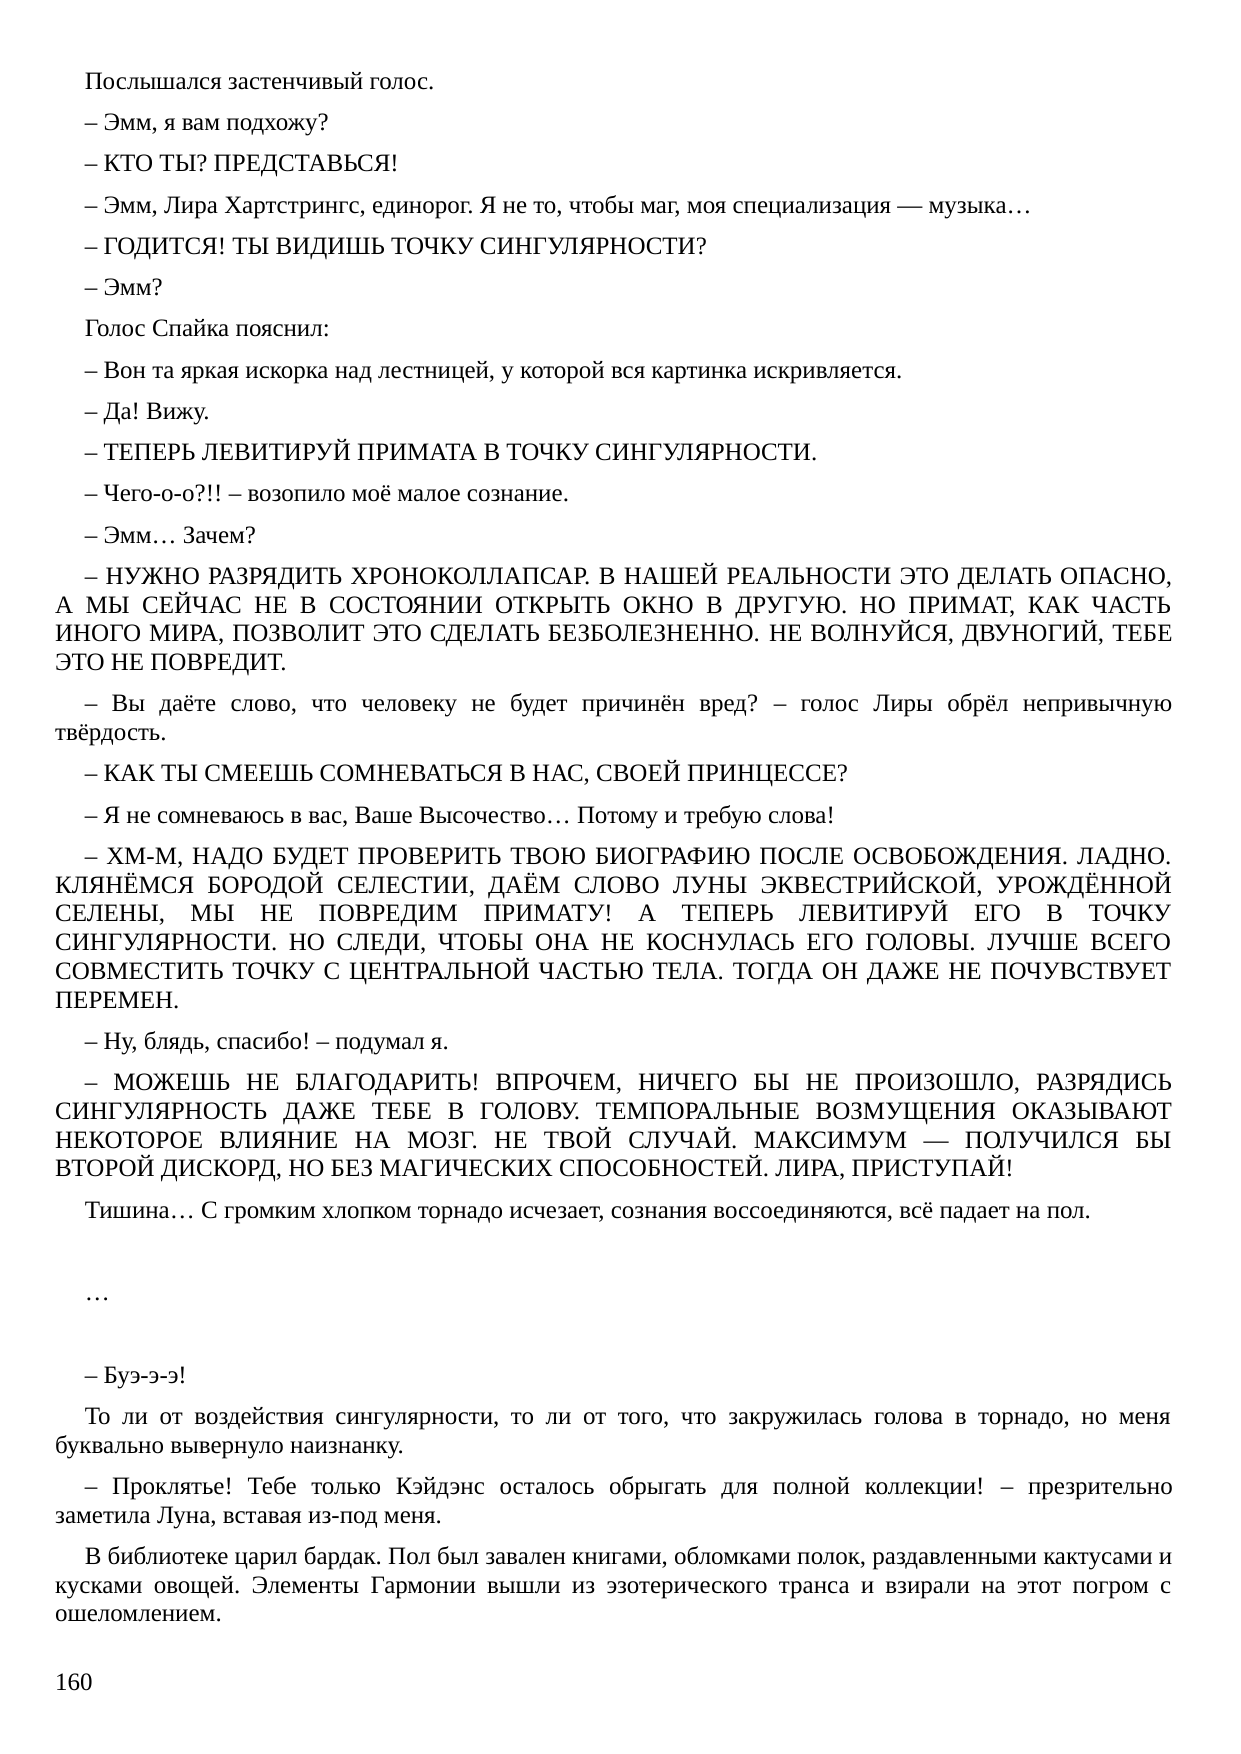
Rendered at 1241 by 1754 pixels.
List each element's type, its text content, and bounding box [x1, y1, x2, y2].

text – Проклятье! Тебе только Кэйдэнс осталось обрыгать для полной коллекции! – презрительно заметила Луна, вставая из-под меня. [55, 1471, 1173, 1528]
text – Эмм… Зачем? [55, 520, 1173, 548]
text – Да! Вижу. [55, 396, 1173, 425]
text – Эмм? [55, 272, 1173, 301]
text – НУЖНО РАЗРЯДИТЬ ХРОНОКОЛЛАПСАР. В НАШЕЙ РЕАЛЬНОСТИ ЭТО ДЕЛАТЬ ОПАСНО, А МЫ СЕЙЧАС НЕ В СОСТОЯНИИ ОТКРЫТЬ ОКНО В ДРУГУЮ. НО ПРИМАТ, КАК ЧАСТЬ ИНОГО МИРА, ПОЗВОЛИТ ЭТО СДЕЛАТЬ БЕЗБОЛЕЗНЕННО. НЕ ВОЛНУЙСЯ, ДВУНОГИЙ, ТЕБЕ ЭТО НЕ ПОВРЕДИТ. [55, 561, 1173, 676]
text – МОЖЕШЬ НЕ БЛАГОДАРИТЬ! ВПРОЧЕМ, НИЧЕГО БЫ НЕ ПРОИЗОШЛО, РАЗРЯДИСЬ СИНГУЛЯРНОСТЬ ДАЖЕ ТЕБЕ В ГОЛОВУ. ТЕМПОРАЛЬНЫЕ ВОЗМУЩЕНИЯ ОКАЗЫВАЮТ НЕКОТОРОЕ ВЛИЯНИЕ НА МОЗГ. НЕ ТВОЙ СЛУЧАЙ. МАКСИМУМ — ПОЛУЧИЛСЯ БЫ ВТОРОЙ ДИСКОРД, НО БЕЗ МАГИЧЕСКИХ СПОСОБНОСТЕЙ. ЛИРА, ПРИСТУПАЙ! [55, 1067, 1173, 1182]
text – Чего-о-о?!! – возопило моё малое сознание. [55, 478, 1173, 507]
text – ХМ-М, НАДО БУДЕТ ПРОВЕРИТЬ ТВОЮ БИОГРАФИЮ ПОСЛЕ ОСВОБОЖДЕНИЯ. ЛАДНО. КЛЯНЁМСЯ БОРОДОЙ СЕЛЕСТИИ, ДАЁМ СЛОВО ЛУНЫ ЭКВЕСТРИЙСКОЙ, УРОЖДЁННОЙ СЕЛЕНЫ, МЫ НЕ ПОВРЕДИМ ПРИМАТУ! А ТЕПЕРЬ ЛЕВИТИРУЙ ЕГО В ТОЧКУ СИНГУЛЯРНОСТИ. НО СЛЕДИ, ЧТОБЫ ОНА НЕ КОСНУЛАСЬ ЕГО ГОЛОВЫ. ЛУЧШЕ ВСЕГО СОВМЕСТИТЬ ТОЧКУ С ЦЕНТРАЛЬНОЙ ЧАСТЬЮ ТЕЛА. ТОГДА ОН ДАЖЕ НЕ ПОЧУВСТВУЕТ ПЕРЕМЕН. [55, 841, 1173, 1013]
text – КАК ТЫ СМЕЕШЬ СОМНЕВАТЬСЯ В НАС, СВОЕЙ ПРИНЦЕССЕ? [55, 758, 1173, 787]
text … [55, 1277, 1173, 1306]
text – Вы даёте слово, что человеку не будет причинён вред? – голос Лиры обрёл непривычную твёрдость. [55, 688, 1173, 746]
text Тишина… С громким хлопком торнадо исчезает, сознания воссоединяются, всё падает на пол. [55, 1195, 1173, 1223]
text – ТЕПЕРЬ ЛЕВИТИРУЙ ПРИМАТА В ТОЧКУ СИНГУЛЯРНОСТИ. [55, 437, 1173, 466]
text – Вон та яркая искорка над лестницей, у которой вся картинка искривляется. [55, 355, 1173, 383]
text – Я не сомневаюсь в вас, Ваше Высочество… Потому и требую слова! [55, 800, 1173, 828]
text Голос Спайка пояснил: [55, 313, 1173, 342]
text – Ну, блядь, спасибо! – подумал я. [55, 1026, 1173, 1055]
text – Эмм, я вам подхожу? [55, 107, 1173, 136]
text – ГОДИТСЯ! ТЫ ВИДИШЬ ТОЧКУ СИНГУЛЯРНОСТИ? [55, 231, 1173, 260]
text Послышался застенчивый голос. [55, 66, 1173, 95]
text – Буэ-э-э! [55, 1360, 1173, 1388]
text – Эмм, Лира Хартстрингс, единорог. Я не то, чтобы маг, моя специализация — музыка… [55, 190, 1173, 218]
text – КТО ТЫ? ПРЕДСТАВЬСЯ! [55, 148, 1173, 177]
text В библиотеке царил бардак. Пол был завален книгами, обломками полок, раздавленными кактусами и кусками овощей. Элементы Гармонии вышли из эзотерического транса и взирали на этот погром с ошеломлением. [55, 1541, 1173, 1627]
text То ли от воздействия сингулярности, то ли от того, что закружилась голова в торнадо, но меня буквально вывернуло наизнанку. [55, 1401, 1173, 1458]
